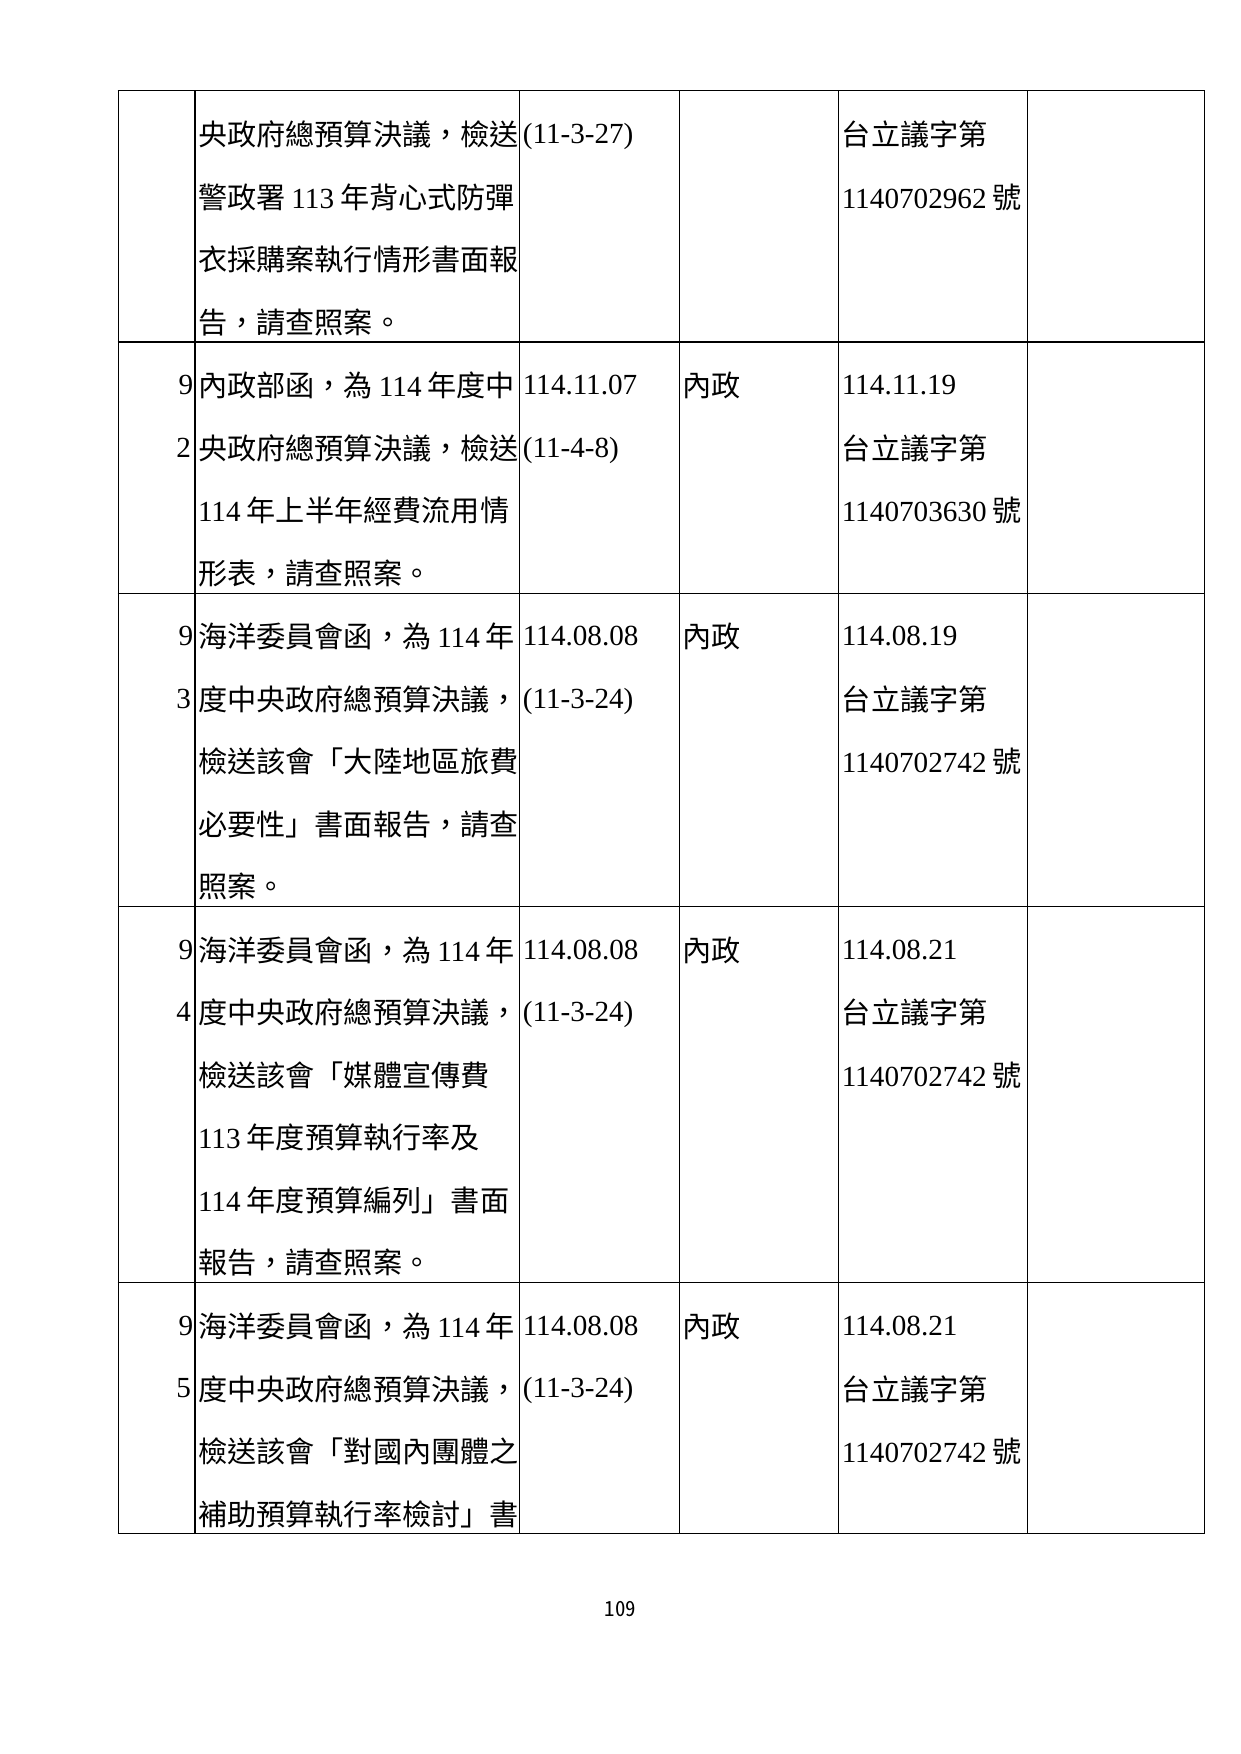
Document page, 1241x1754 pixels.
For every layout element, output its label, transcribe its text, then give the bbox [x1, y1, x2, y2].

table_cell 內政 [680, 594, 838, 906]
table_cell [119, 1283, 194, 1533]
table_cell 114.08.08 (11-3-24) [520, 1283, 679, 1533]
table_cell 114.11.07 (11-4-8) [520, 343, 679, 592]
table_cell [1028, 907, 1204, 1282]
table_cell [119, 343, 194, 592]
table_cell 海洋委員會函，為114年度中央政府總預算決議，檢送該會「媒體宣傳費113年度預算執行率及114年度預算編列」書面報告，請查照案。 [196, 907, 519, 1282]
table_cell [680, 91, 838, 341]
table_cell (11-3-27) [520, 91, 679, 341]
table_cell [119, 594, 194, 906]
table_cell [1028, 343, 1204, 592]
table_cell [1028, 1283, 1204, 1533]
table_cell 內政 [680, 907, 838, 1282]
table_cell 114.11.19 台立議字第1140703630號 [839, 343, 1027, 592]
table_cell [1028, 91, 1204, 341]
table_cell 114.08.21 台立議字第1140702742號 [839, 1283, 1027, 1533]
table_cell 114.08.21 台立議字第1140702742號 [839, 907, 1027, 1282]
table_cell 海洋委員會函，為114年度中央政府總預算決議，檢送該會「對國內團體之補助預算執行率檢討」書 [196, 1283, 519, 1533]
table_cell 央政府總預算決議，檢送警政署113年背心式防彈衣採購案執行情形書面報告，請查照案。 [196, 91, 519, 341]
table_cell 台立議字第1140702962號 [839, 91, 1027, 341]
table_cell [1028, 594, 1204, 906]
table_cell 內政 [680, 343, 838, 592]
table_cell 海洋委員會函，為114年度中央政府總預算決議，檢送該會「大陸地區旅費必要性」書面報告，請查照案。 [196, 594, 519, 906]
table_cell 114.08.19 台立議字第1140702742號 [839, 594, 1027, 906]
table_cell 內政 [680, 1283, 838, 1533]
table_cell 內政部函，為114年度中央政府總預算決議，檢送114年上半年經費流用情形表，請查照案。 [196, 343, 519, 592]
table_cell [119, 91, 194, 341]
table_cell 114.08.08 (11-3-24) [520, 907, 679, 1282]
table_cell 114.08.08 (11-3-24) [520, 594, 679, 906]
table_cell [119, 907, 194, 1282]
